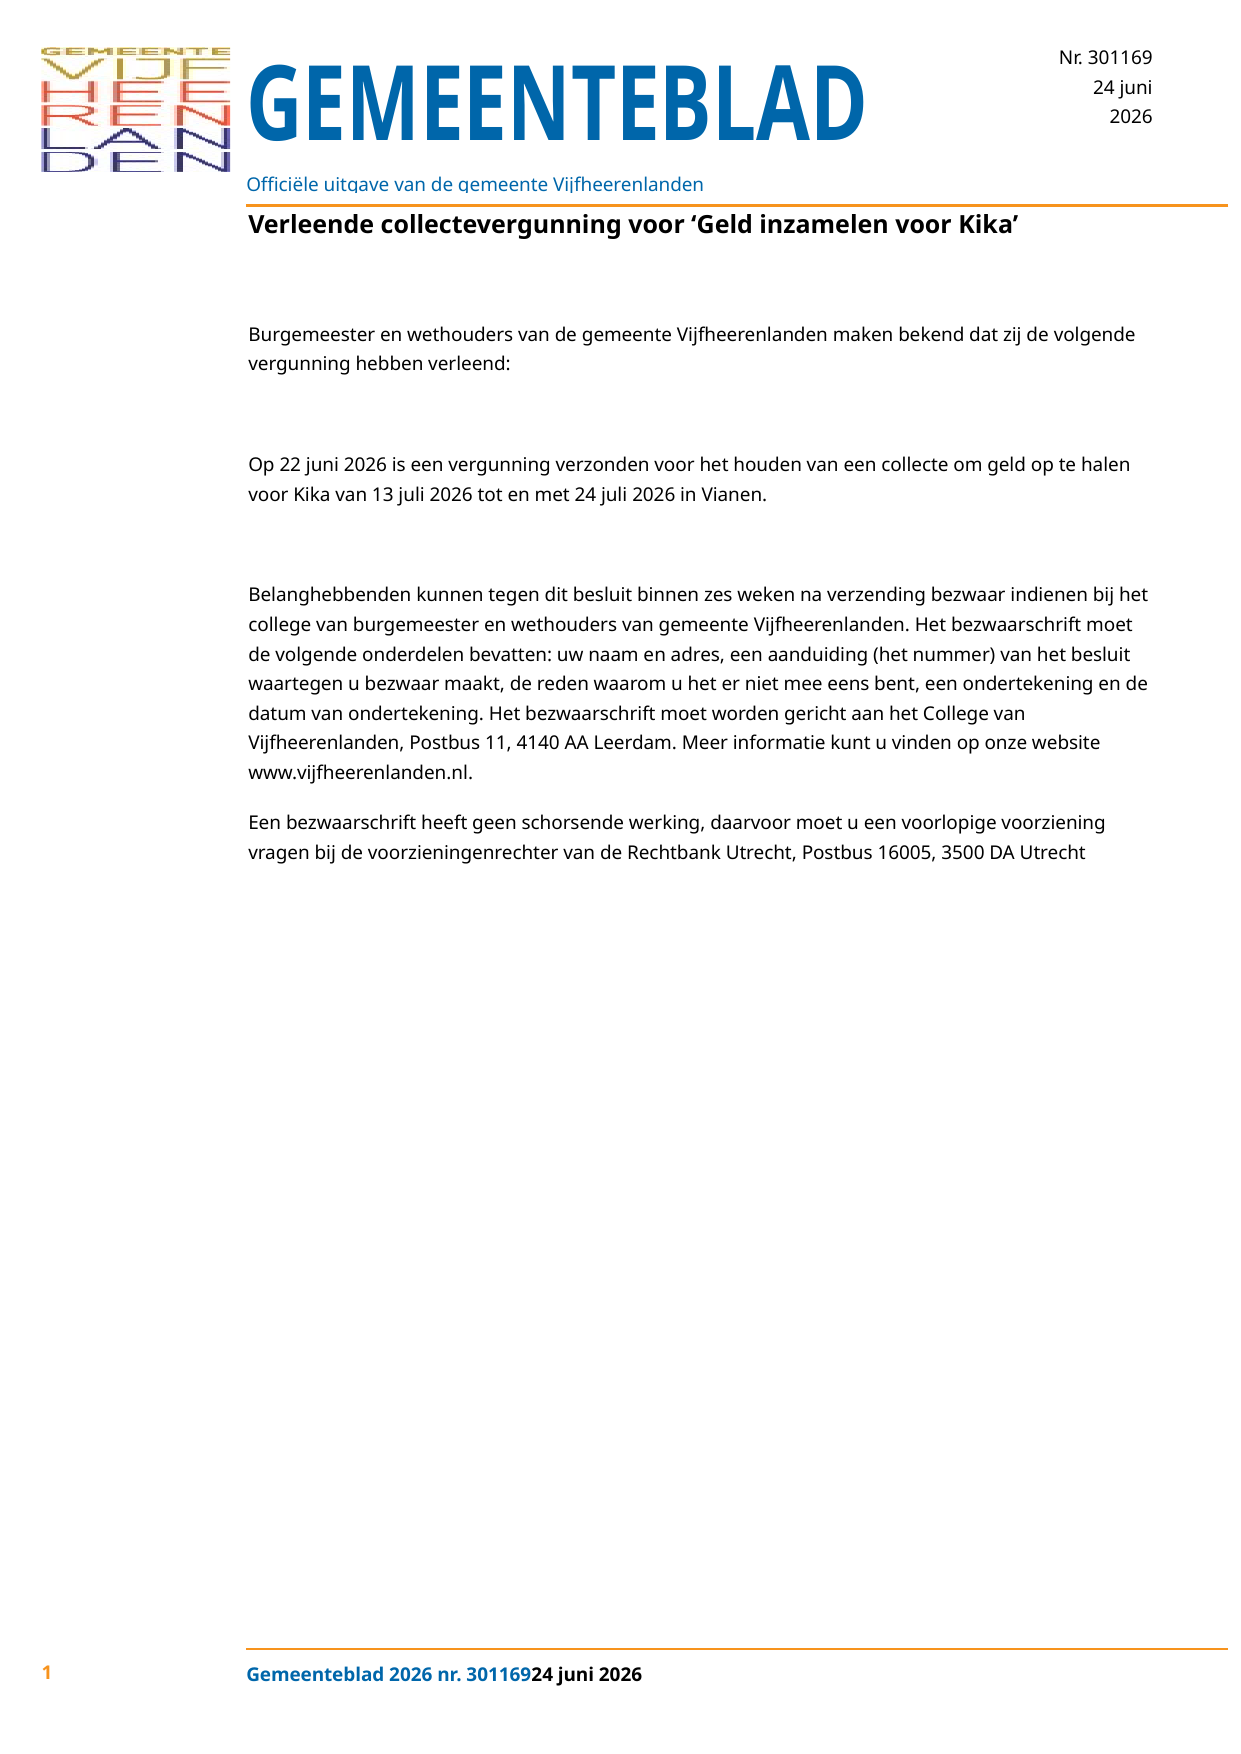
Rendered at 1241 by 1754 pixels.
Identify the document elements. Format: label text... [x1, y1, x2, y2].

text Belanghebbenden kunnen tegen dit besluit binnen zes weken na verzending bezwaar indienen bij het college van burgemeester en wethouders van gemeente Vijfheerenlanden. Het bezwaarschrift moet de volgende onderdelen bevatten: uw naam en adres, een aanduiding (het nummer) van het besluit waartegen u bezwaar maakt, de reden waarom u het er niet mee eens bent, een ondertekening en de datum van ondertekening. Het bezwaarschrift moet worden gericht aan het College van Vijfheerenlanden, Postbus 11, 4140 AA Leerdam. Meer informatie kunt u vinden op onze website www.vijfheerenlanden.nl. [248, 582, 1152, 785]
text Een bezwaarschrift heeft geen schorsende werking, daarvoor moet u een voorlopige voorziening vragen bij de voorzieningenrechter van de Rechtbank Utrecht, Postbus 16005, 3500 DA Utrecht [248, 809, 1152, 865]
picture [41, 47, 231, 172]
text Burgemeester en wethouders van de gemeente Vijfheerenlanden maken bekend dat zij de volgende vergunning hebben verleend: [248, 321, 1152, 376]
text Op 22 juni 2026 is een vergunning verzonden voor het houden van een collecte om geld op te halen voor Kika van 13 juli 2026 tot en met 24 juli 2026 in Vianen. [248, 451, 1152, 506]
text Verleende collectevergunning voor ‘Geld inzamelen voor Kika’ [248, 207, 1152, 241]
